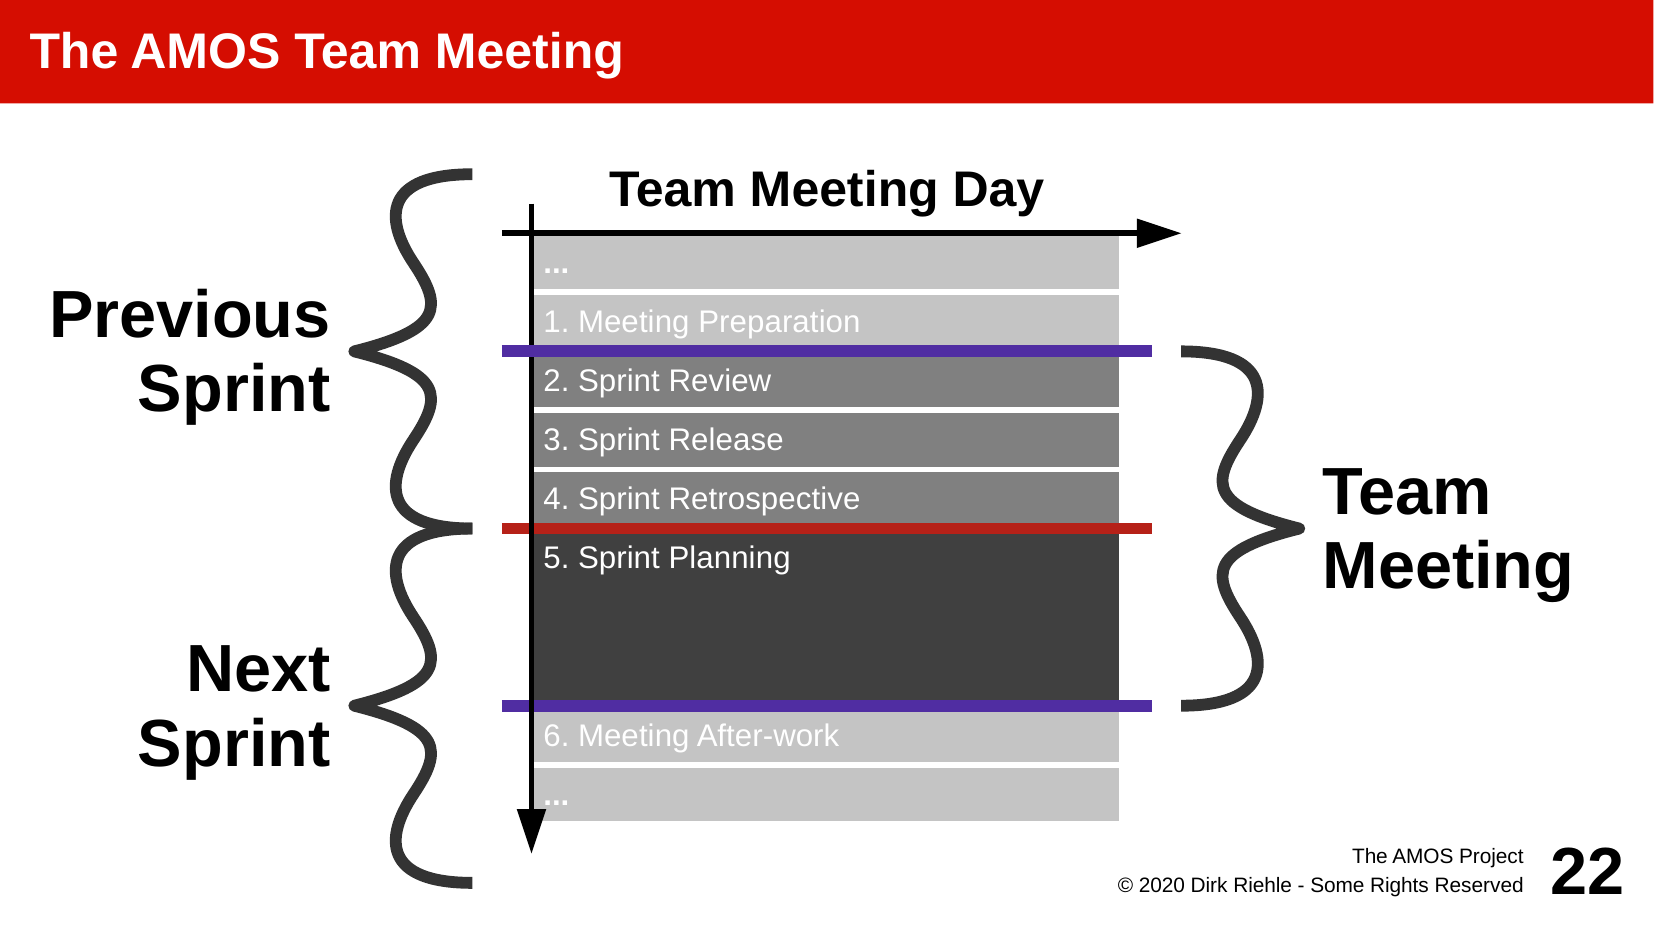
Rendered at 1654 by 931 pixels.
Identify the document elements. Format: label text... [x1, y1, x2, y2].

text_box 4. Sprint Retrospective [534, 469, 1123, 523]
text_box 5. Sprint Planning [534, 534, 1123, 700]
title The AMOS Team Meeting [0, 0, 1654, 104]
text_box 6. Meeting After-work [534, 712, 1123, 765]
text_box Previous Sprint [0, 233, 355, 470]
text_box Team Meeting [1299, 410, 1654, 647]
text_box 2. Sprint Review [534, 357, 1123, 411]
text_box 3. Sprint Release [534, 411, 1123, 469]
text_box 1. Meeting Preparation [534, 292, 1123, 345]
text_box ... [534, 765, 1123, 824]
text_box Team Meeting Day [531, 144, 1123, 234]
text_box Next Sprint [0, 587, 355, 824]
text_box ... [534, 236, 1123, 292]
